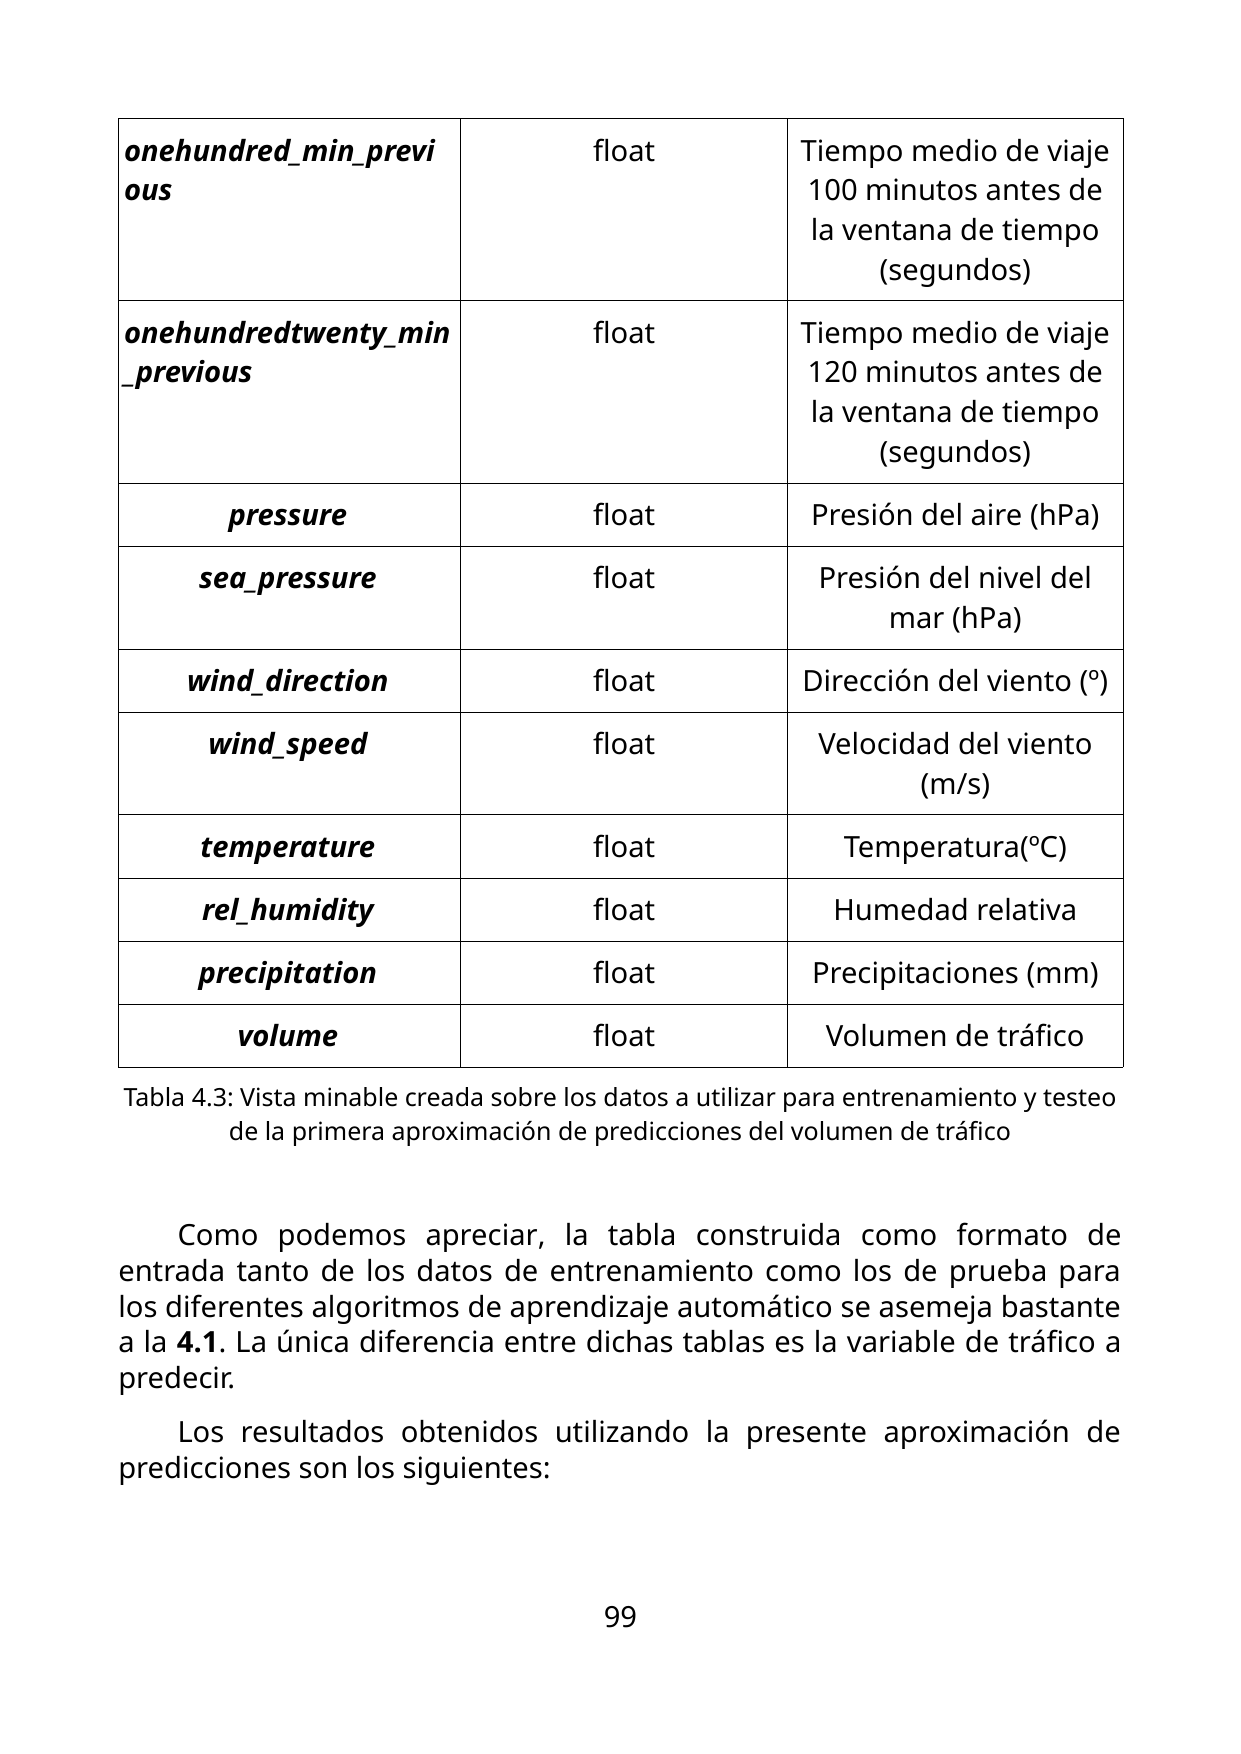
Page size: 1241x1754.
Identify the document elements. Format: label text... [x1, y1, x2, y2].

table_cell temperature [119, 815, 460, 877]
table_cell Temperatura(ºC) [788, 815, 1123, 877]
table_cell float [461, 879, 787, 941]
table_cell wind_speed [119, 713, 460, 814]
table_cell wind_direction [119, 650, 460, 712]
table_cell sea_pressure [119, 547, 460, 648]
table_cell float [461, 547, 787, 648]
table_cell float [461, 484, 787, 546]
table_cell onehundredtwenty_min_previous [119, 301, 460, 482]
table_header Tiempo medio de viaje 100 minutos antes de la ventana de tiempo (segundos) [788, 119, 1123, 300]
table_cell Presión del nivel del mar (hPa) [788, 547, 1123, 648]
text Como podemos apreciar, la tabla construida como formato de entrada tanto de los datos de entrenamiento como los de prueba para los diferentes algoritmos de aprendizaje automático se asemeja bastante a la Tabla 4.1. La única diferencia entre dichas tablas es la variable de tráfico a predecir. [118, 1214, 1122, 1397]
table_cell rel_humidity [119, 879, 460, 941]
table_cell float [461, 301, 787, 482]
table_cell Precipitaciones (mm) [788, 942, 1123, 1004]
table_header onehundred_min_previous [119, 119, 460, 300]
table_cell Velocidad del viento (m/s) [788, 713, 1123, 814]
table_cell Volumen de tráfico [788, 1005, 1123, 1067]
table_cell float [461, 713, 787, 814]
table_header float [461, 119, 787, 300]
table_cell pressure [119, 484, 460, 546]
text Los resultados obtenidos utilizando la presente aproximación de predicciones son los siguientes: [118, 1412, 1122, 1487]
table_cell Tiempo medio de viaje 120 minutos antes de la ventana de tiempo (segundos) [788, 301, 1123, 482]
table_cell Presión del aire (hPa) [788, 484, 1123, 546]
table_cell float [461, 942, 787, 1004]
table_cell precipitation [119, 942, 460, 1004]
table_cell Dirección del viento (º) [788, 650, 1123, 712]
table_cell float [461, 650, 787, 712]
text Tabla 4.3: Vista minable creada sobre los datos a utilizar para entrenamiento y testeo de la primera aproximación de predicciones del volumen de tráfico [118, 1079, 1122, 1148]
table_cell float [461, 815, 787, 877]
table_cell volume [119, 1005, 460, 1067]
table_cell float [461, 1005, 787, 1067]
table_cell Humedad relativa [788, 879, 1123, 941]
